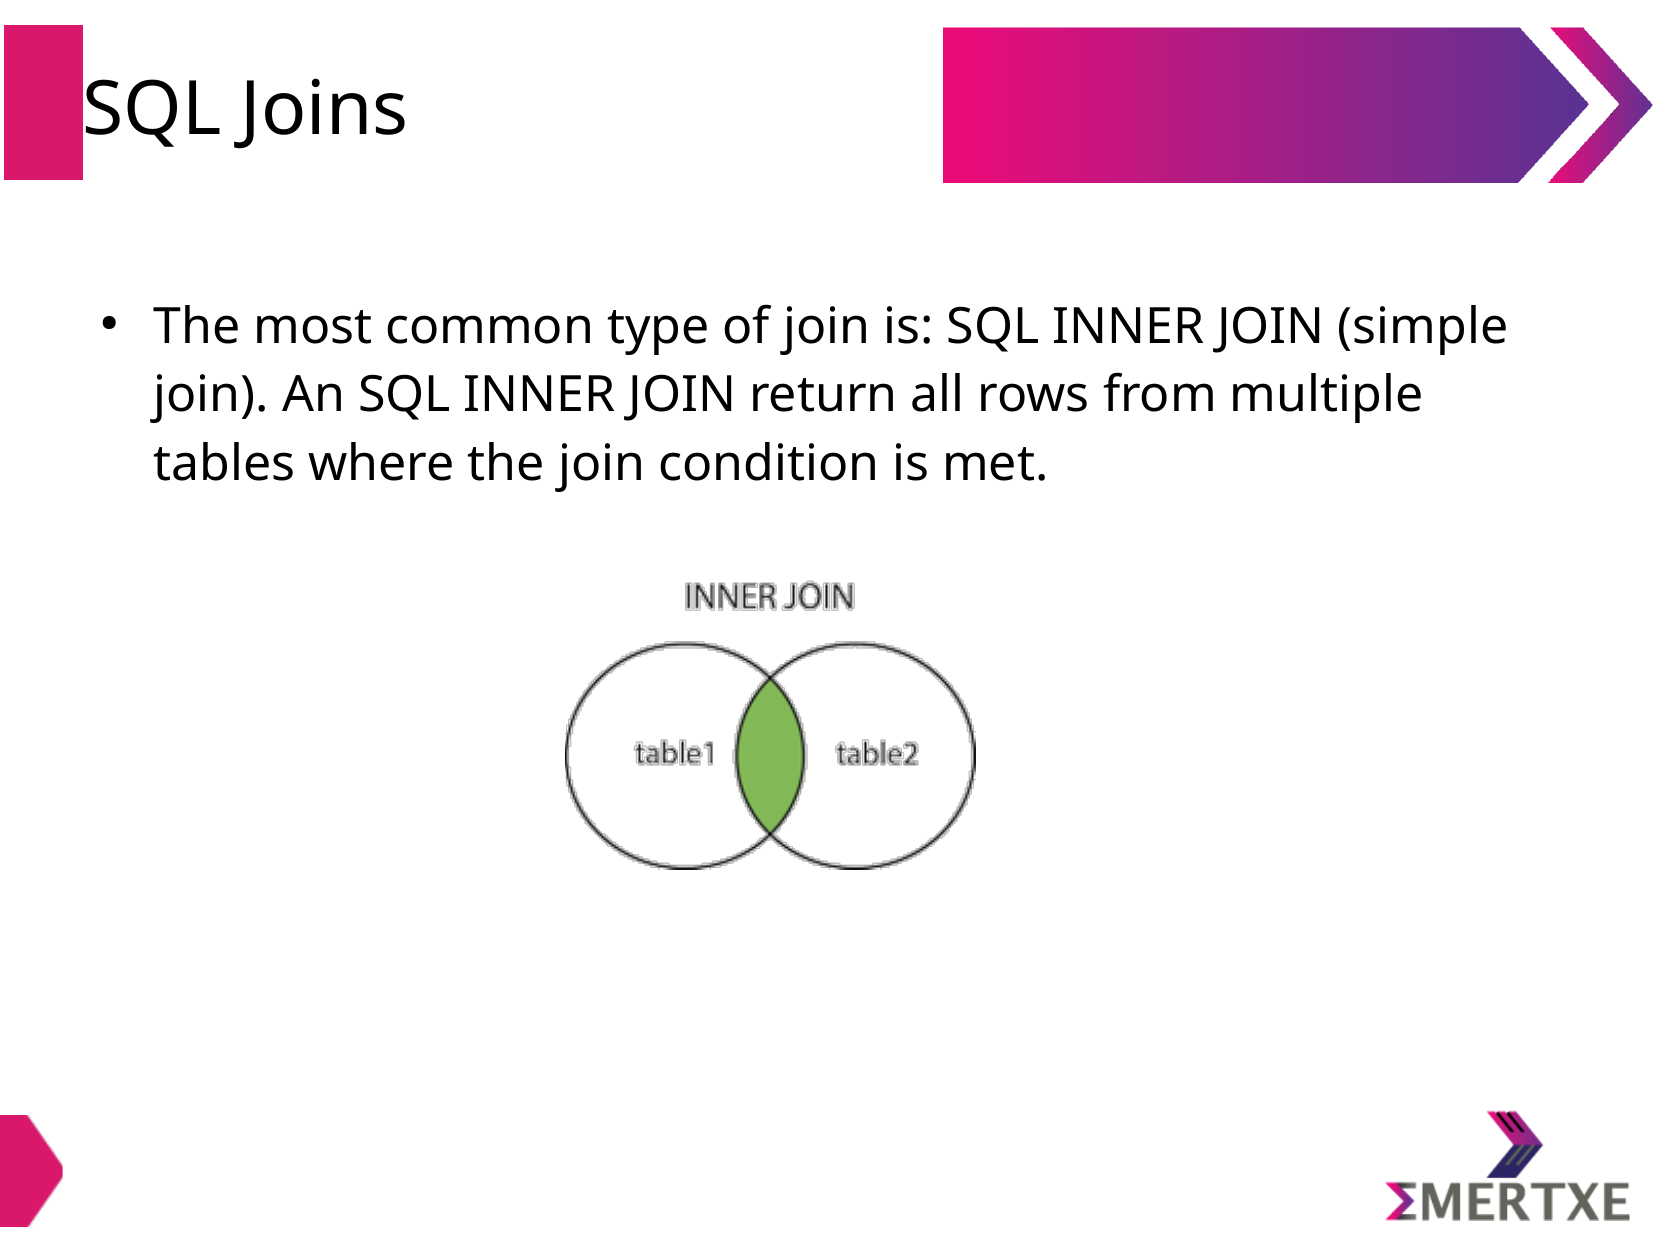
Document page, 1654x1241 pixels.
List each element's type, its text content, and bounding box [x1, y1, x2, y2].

picture [565, 567, 976, 871]
list The most common type of join is: SQL INNER JOIN (simple join). An SQL INNER JOIN return all rows from multiple tables where the join condition is met. [82, 290, 1571, 1010]
title SQL Joins [82, 2, 1571, 210]
picture [1571, 27, 1653, 183]
picture [1385, 1107, 1631, 1221]
